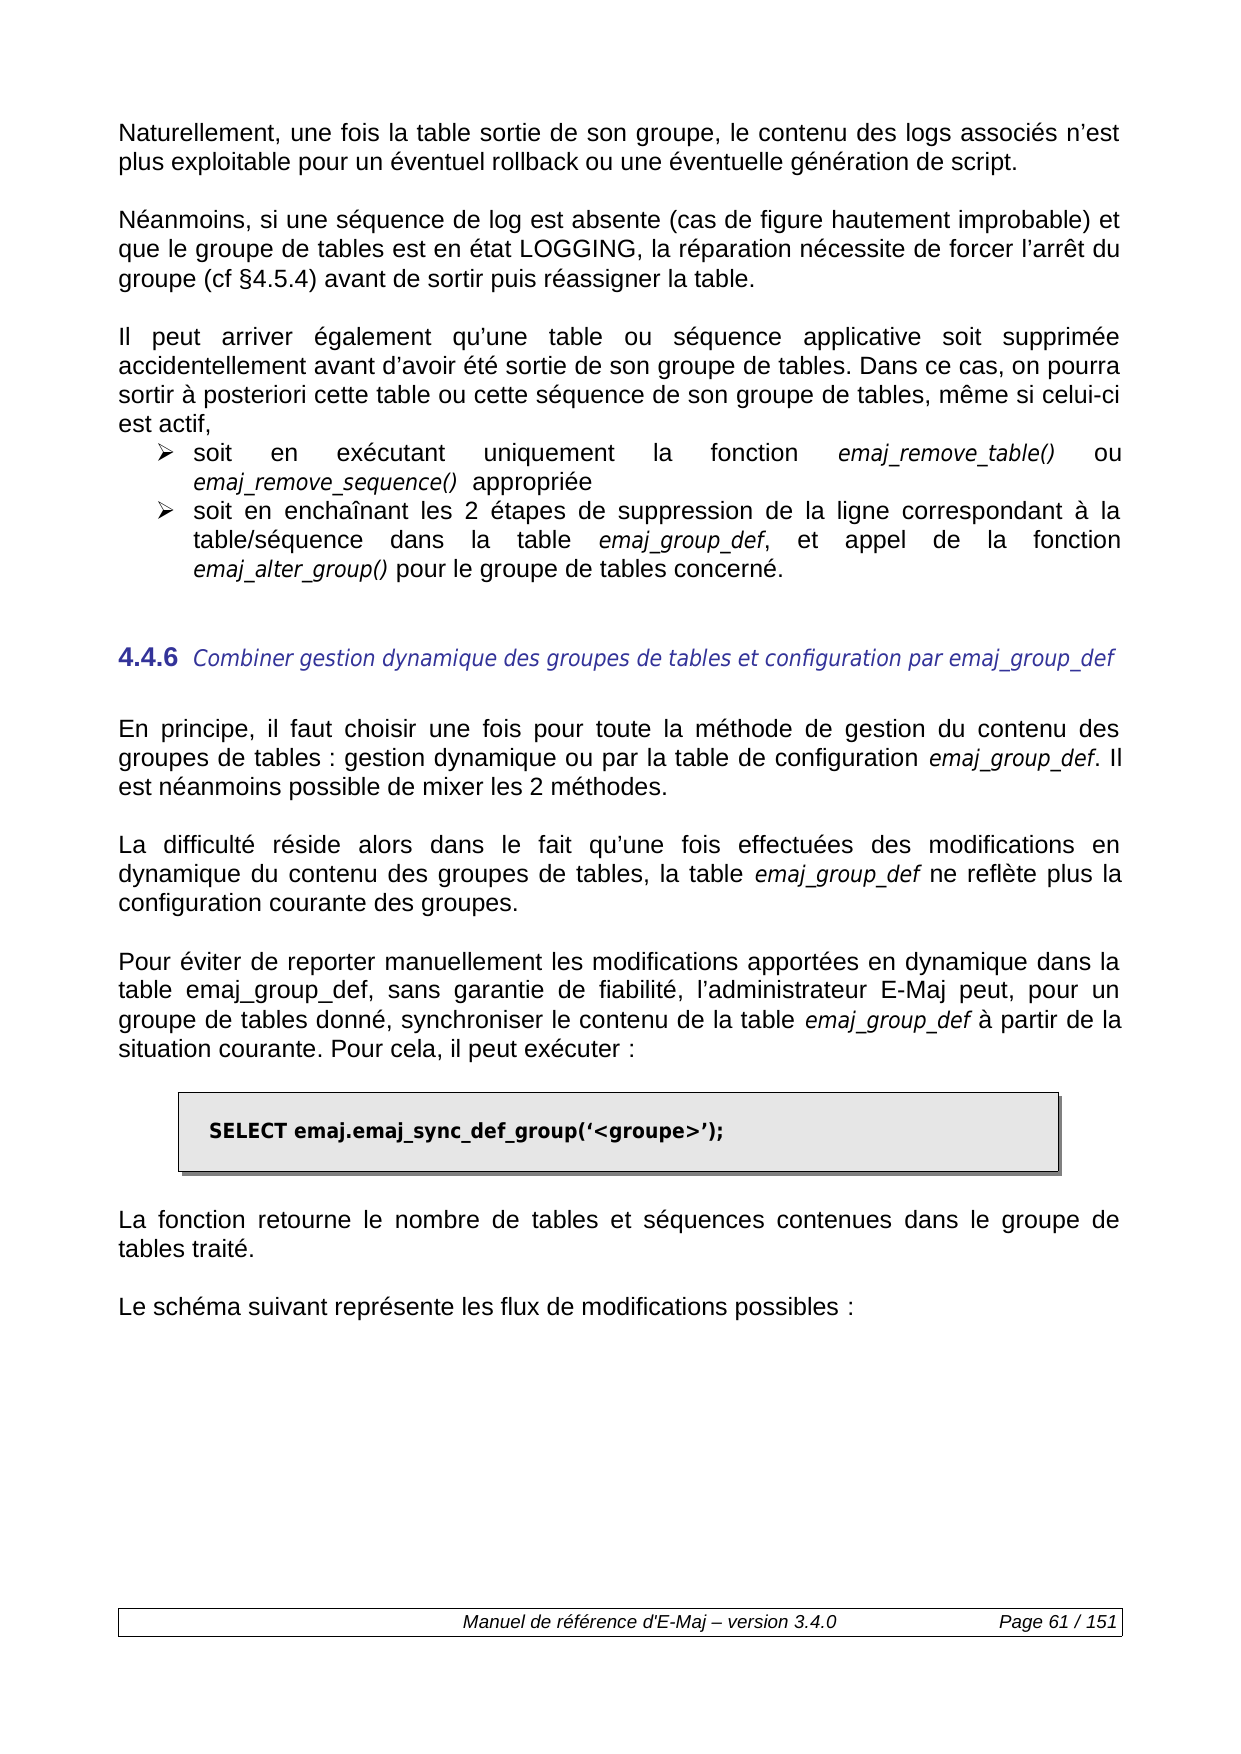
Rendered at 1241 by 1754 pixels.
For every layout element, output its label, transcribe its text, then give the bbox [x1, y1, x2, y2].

text La fonction retourne le nombre de tables et séquences contenues dans le groupe de tables traité. [118, 1205, 1122, 1263]
list soit en enchaînant les 2 étapes de suppression de la ligne correspondant à la table/séquence dans la table emaj_group_def, et appel de la fonction emaj_alter_group() pour le groupe de tables concerné. [156, 496, 1122, 583]
text Naturellement, une fois la table sortie de son groupe, le contenu des logs associés n’est plus exploitable pour un éventuel rollback ou une éventuelle génération de script. [118, 118, 1122, 176]
text Il peut arriver également qu’une table ou séquence applicative soit supprimée accidentellement avant d’avoir été sortie de son groupe de tables. Dans ce cas, on pourra sortir à posteriori cette table ou cette séquence de son groupe de tables, même si celui-ci est actif, [118, 322, 1122, 438]
subtitle Combiner gestion dynamique des groupes de tables et configuration par emaj_group_def [118, 641, 1122, 672]
text Le schéma suivant représente les flux de modifications possibles : [118, 1292, 1122, 1321]
text SELECT emaj.emaj_sync_def_group(‘<groupe>’); [179, 1116, 1058, 1141]
text Pour éviter de reporter manuellement les modifications apportées en dynamique dans la table emaj_group_def, sans garantie de fiabilité, l’administrateur E-Maj peut, pour un groupe de tables donné, synchroniser le contenu de la table emaj_group_def à partir de la situation courante. Pour cela, il peut exécuter : [118, 946, 1122, 1063]
text En principe, il faut choisir une fois pour toute la méthode de gestion du contenu des groupes de tables : gestion dynamique ou par la table de configuration emaj_group_def. Il est néanmoins possible de mixer les 2 méthodes. [118, 714, 1122, 801]
text Néanmoins, si une séquence de log est absente (cas de figure hautement improbable) et que le groupe de tables est en état LOGGING, la réparation nécessite de forcer l’arrêt du groupe (cf §4.5.4) avant de sortir puis réassigner la table. [118, 205, 1122, 292]
list soit en exécutant uniquement la fonction emaj_remove_table() ou emaj_remove_sequence() appropriée [156, 438, 1122, 496]
text La difficulté réside alors dans le fait qu’une fois effectuées des modifications en dynamique du contenu des groupes de tables, la table emaj_group_def ne reflète plus la configuration courante des groupes. [118, 830, 1122, 917]
